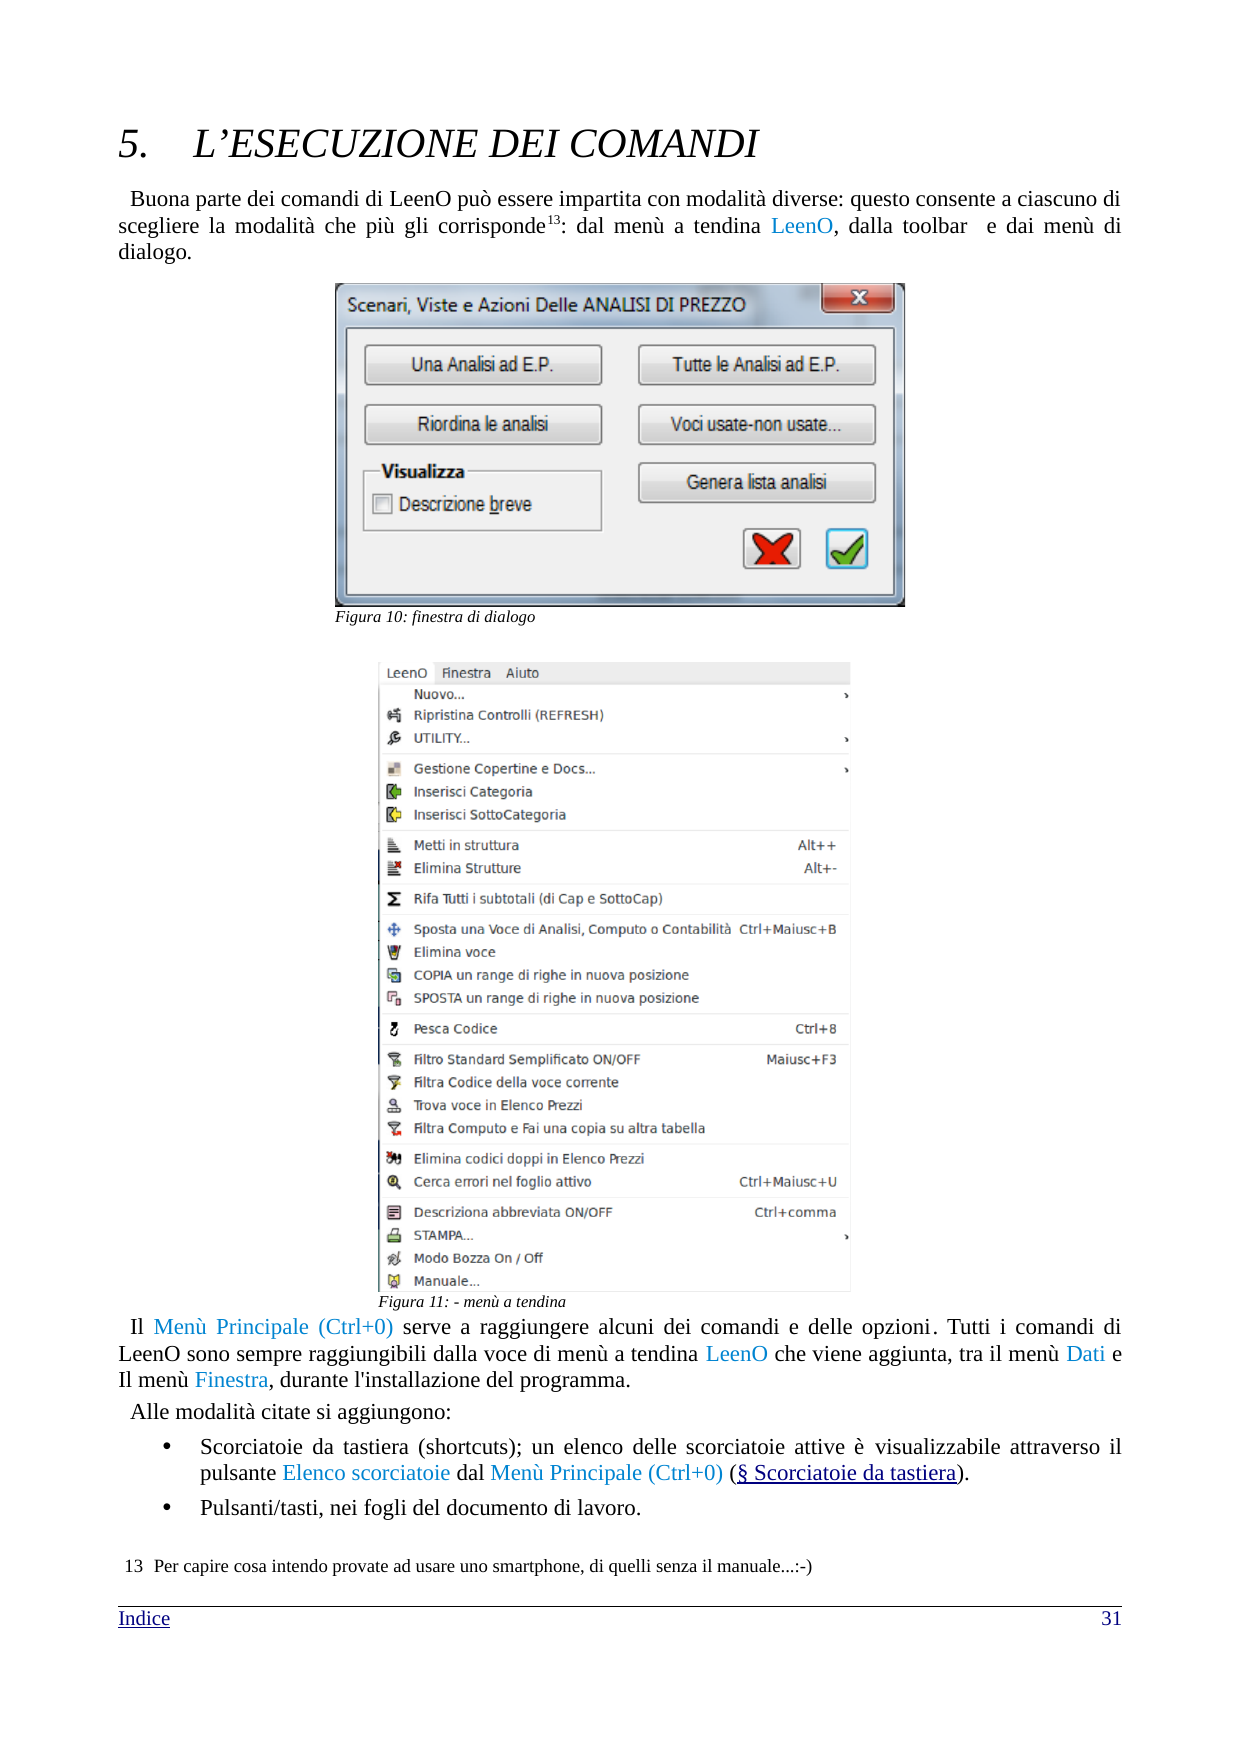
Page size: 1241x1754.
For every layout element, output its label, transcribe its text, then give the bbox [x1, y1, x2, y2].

text Il Menù Principale (Ctrl+0) serve a raggiungere alcuni dei comandi e delle opzioni. Tutti i comandi di LeenO sono sempre raggiungibili dalla voce di menù a tendina LeenO che viene aggiunta, tra il menù Dati e Il menù Finestra, durante l'installazione del programma. [118, 1313, 1122, 1392]
subtitle L’ESECUZIONE DEI COMANDI [118, 118, 1122, 166]
list Pulsanti/tasti, nei fogli del documento di lavoro. [162, 1492, 1122, 1520]
text Alle modalità citate si aggiungono: [118, 1398, 1122, 1425]
list Scorciatoie da tastiera (shortcuts); un elenco delle scorciatoie attive è visualizzabile attraverso il pulsante Elenco scorciatoie dal Menù Principale (Ctrl+0) (§ Scorciatoie da tastiera). [162, 1431, 1122, 1486]
text Buona parte dei comandi di LeenO può essere impartita con modalità diverse: questo consente a ciascuno di scegliere la modalità che più gli corrisponde: dal menù a tendina LeenO, dalla toolbar e dai menù di dialogo. [118, 186, 1122, 264]
text Per capire cosa intendo provate ad usare uno smartphone, di quelli senza il manuale...:-) [124, 1555, 1122, 1576]
table_header [118, 271, 1122, 650]
picture [335, 283, 906, 607]
picture [378, 662, 851, 1292]
table_cell [118, 650, 1122, 1313]
